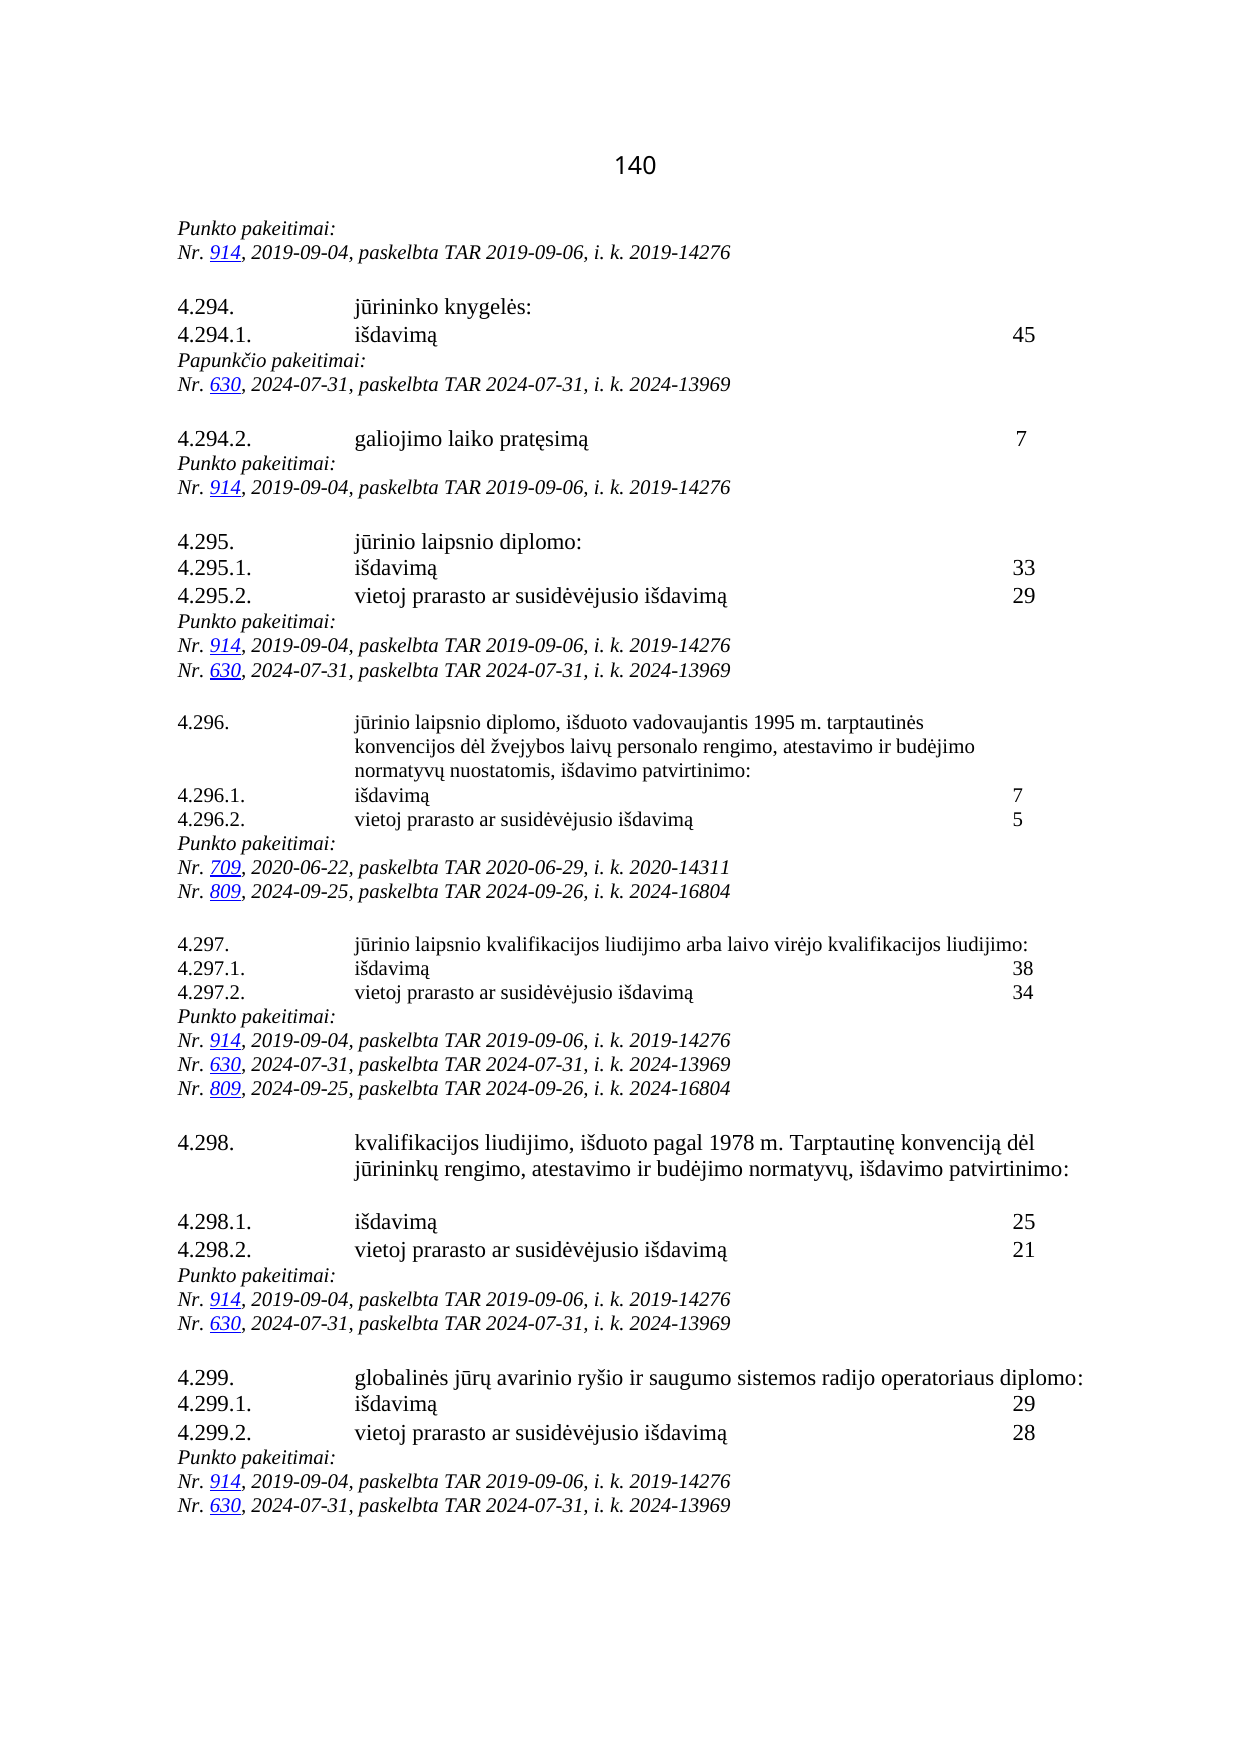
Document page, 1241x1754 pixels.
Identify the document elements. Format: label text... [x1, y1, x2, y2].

text 4.298.2. vietoj prarasto ar susidėvėjusio išdavimą 21 [177, 1234, 1092, 1263]
text Punkto pakeitimai: [177, 609, 1092, 633]
text Nr. 914, 2019-09-04, paskelbta TAR 2019-09-06, i. k. 2019-14276 [177, 1028, 1092, 1052]
text konvencijos dėl žvejybos laivų personalo rengimo, atestavimo ir budėjimo [177, 734, 1092, 758]
text Nr. 914, 2019-09-04, paskelbta TAR 2019-09-06, i. k. 2019-14276 [177, 1287, 1092, 1311]
text 4.299.2. vietoj prarasto ar susidėvėjusio išdavimą 28 [177, 1417, 1092, 1445]
text Punkto pakeitimai: [177, 1445, 1092, 1469]
text 4.294.2. galiojimo laiko pratęsimą 7 [177, 425, 1092, 451]
text 4.295. jūrinio laipsnio diplomo: [177, 528, 1092, 554]
text Nr. 914, 2019-09-04, paskelbta TAR 2019-09-06, i. k. 2019-14276 [177, 633, 1092, 657]
text normatyvų nuostatomis, išdavimo patvirtinimo: [177, 758, 1092, 782]
text Punkto pakeitimai: [177, 831, 1092, 855]
text 4.299. globalinės jūrų avarinio ryšio ir saugumo sistemos radijo operatoriaus diplomo: [177, 1364, 1092, 1390]
text 4.297.2. vietoj prarasto ar susidėvėjusio išdavimą 34 [177, 980, 1092, 1004]
text Nr. 809, 2024-09-25, paskelbta TAR 2024-09-26, i. k. 2024-16804 [177, 879, 1092, 903]
text Nr. 914, 2019-09-04, paskelbta TAR 2019-09-06, i. k. 2019-14276 [177, 240, 1092, 264]
text Punkto pakeitimai: [177, 1263, 1092, 1287]
text 4.294.1. išdavimą 45 [177, 319, 1092, 348]
text Papunkčio pakeitimai: [177, 348, 1092, 372]
text 4.295.1. išdavimą 33 [177, 554, 1092, 581]
text Punkto pakeitimai: [177, 1004, 1092, 1028]
text Nr. 630, 2024-07-31, paskelbta TAR 2024-07-31, i. k. 2024-13969 [177, 1493, 1092, 1517]
text 4.296. jūrinio laipsnio diplomo, išduoto vadovaujantis 1995 m. tarptautinės [177, 710, 1092, 734]
text 4.299.1. išdavimą 29 [177, 1390, 1092, 1417]
text 4.294. jūrininko knygelės: [177, 293, 1092, 319]
text Nr. 630, 2024-07-31, paskelbta TAR 2024-07-31, i. k. 2024-13969 [177, 372, 1092, 396]
text Nr. 709, 2020-06-22, paskelbta TAR 2020-06-29, i. k. 2020-14311 [177, 855, 1092, 879]
text 4.295.2. vietoj prarasto ar susidėvėjusio išdavimą 29 [177, 581, 1092, 609]
text Nr. 914, 2019-09-04, paskelbta TAR 2019-09-06, i. k. 2019-14276 [177, 1469, 1092, 1493]
text Nr. 809, 2024-09-25, paskelbta TAR 2024-09-26, i. k. 2024-16804 [177, 1076, 1092, 1100]
text 4.298.1. išdavimą 25 [177, 1208, 1092, 1234]
text 4.296.1. išdavimą 7 [177, 782, 1092, 807]
text Nr. 630, 2024-07-31, paskelbta TAR 2024-07-31, i. k. 2024-13969 [177, 1311, 1092, 1335]
text 4.297.1. išdavimą 38 [177, 956, 1092, 980]
text Nr. 630, 2024-07-31, paskelbta TAR 2024-07-31, i. k. 2024-13969 [177, 1052, 1092, 1076]
text Nr. 630, 2024-07-31, paskelbta TAR 2024-07-31, i. k. 2024-13969 [177, 657, 1092, 682]
text 4.297. jūrinio laipsnio kvalifikacijos liudijimo arba laivo virėjo kvalifikacijos liudijimo: [177, 932, 1092, 956]
text 4.298. kvalifikacijos liudijimo, išduoto pagal 1978 m. Tarptautinę konvenciją dėl jūrininkų rengimo, atestavimo ir budėjimo normatyvų, išdavimo patvirtinimo: [177, 1129, 1092, 1208]
text Punkto pakeitimai: [177, 451, 1092, 475]
text 4.296.2. vietoj prarasto ar susidėvėjusio išdavimą 5 [177, 807, 1092, 831]
text Punkto pakeitimai: [177, 216, 1092, 240]
text Nr. 914, 2019-09-04, paskelbta TAR 2019-09-06, i. k. 2019-14276 [177, 475, 1092, 499]
